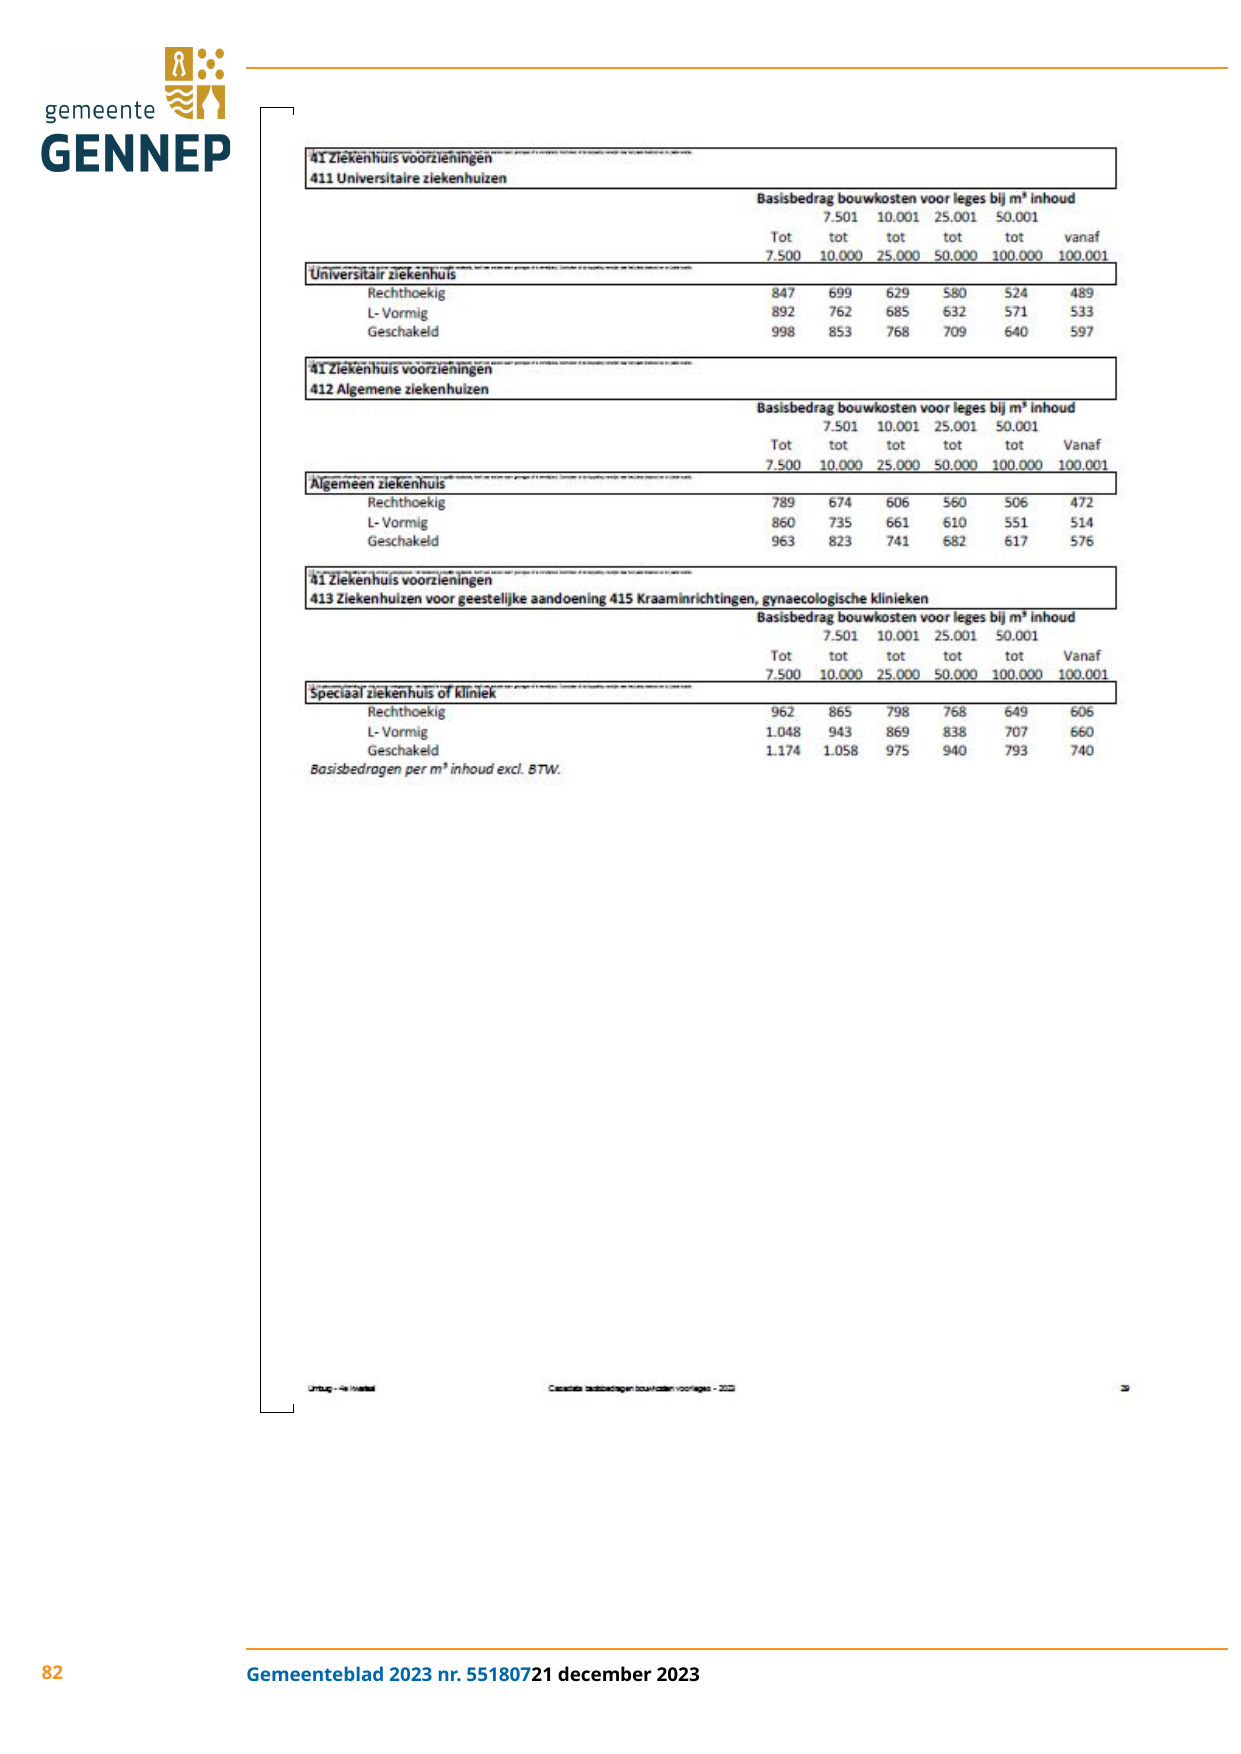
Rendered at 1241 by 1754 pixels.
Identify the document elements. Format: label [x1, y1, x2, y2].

picture [41, 47, 231, 172]
picture [268, 115, 1173, 1404]
